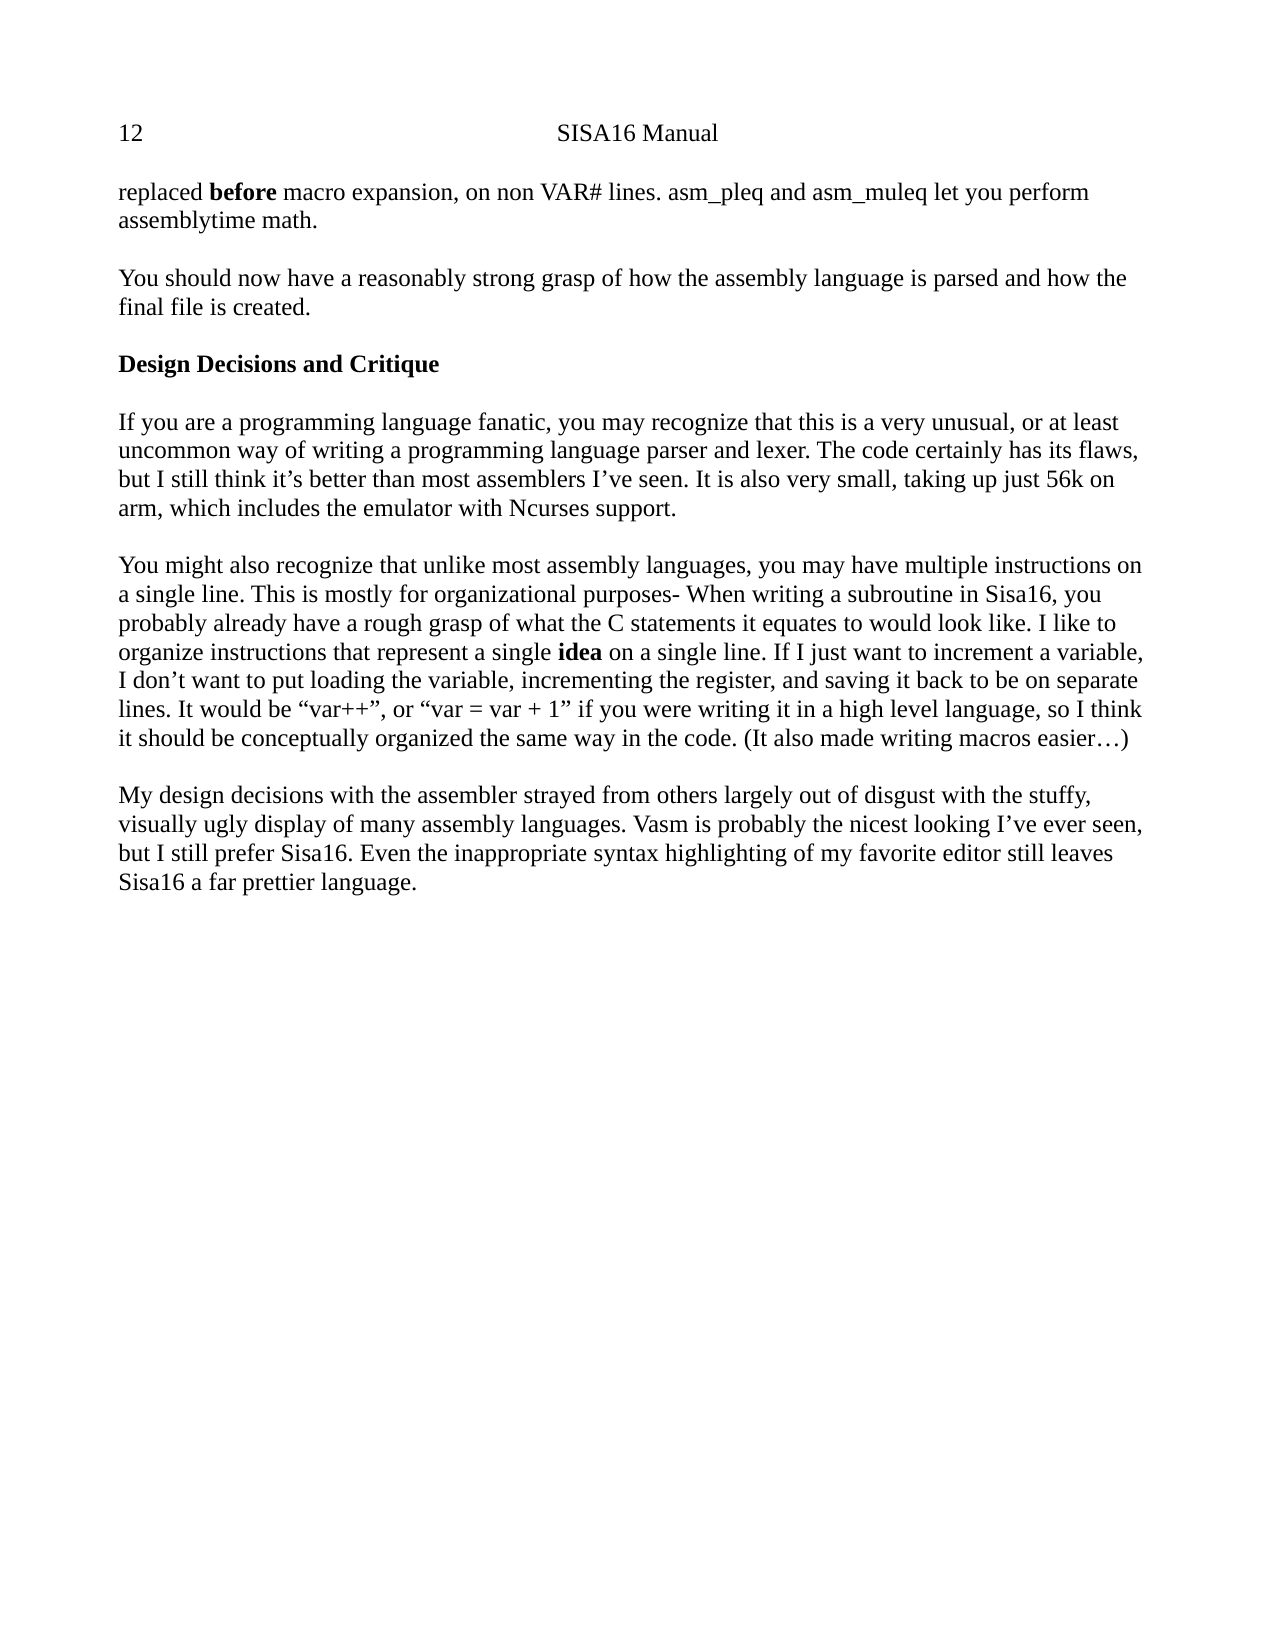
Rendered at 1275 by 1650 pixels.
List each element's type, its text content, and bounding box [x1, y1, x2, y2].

text My design decisions with the assembler strayed from others largely out of disgust with the stuffy, visually ugly display of many assembly languages. Vasm is probably the nicest looking I’ve ever seen, but I still prefer Sisa16. Even the inappropriate syntax highlighting of my favorite editor still leaves Sisa16 a far prettier language. [118, 781, 1157, 896]
text You should now have a reasonably strong grasp of how the assembly language is parsed and how the final file is created. [118, 263, 1157, 321]
text If you are a programming language fanatic, you may recognize that this is a very unusual, or at least uncommon way of writing a programming language parser and lexer. The code certainly has its flaws, but I still think it’s better than most assemblers I’ve seen. It is also very small, taking up just 56k on arm, which includes the emulator with Ncurses support. [118, 378, 1157, 522]
text Design Decisions and Critique [118, 349, 1157, 378]
text You might also recognize that unlike most assembly languages, you may have multiple instructions on a single line. This is mostly for organizational purposes- When writing a subroutine in Sisa16, you probably already have a rough grasp of what the C statements it equates to would look like. I like to organize instructions that represent a single idea on a single line. If I just want to increment a variable, I don’t want to put loading the variable, incrementing the register, and saving it back to be on separate lines. It would be “var++”, or “var = var + 1” if you were writing it in a high level language, so I think it should be conceptually organized the same way in the code. (It also made writing macros easier…) [118, 551, 1157, 752]
text replaced before macro expansion, on non VAR# lines. asm_pleq and asm_muleq let you perform assemblytime math. [118, 177, 1157, 234]
